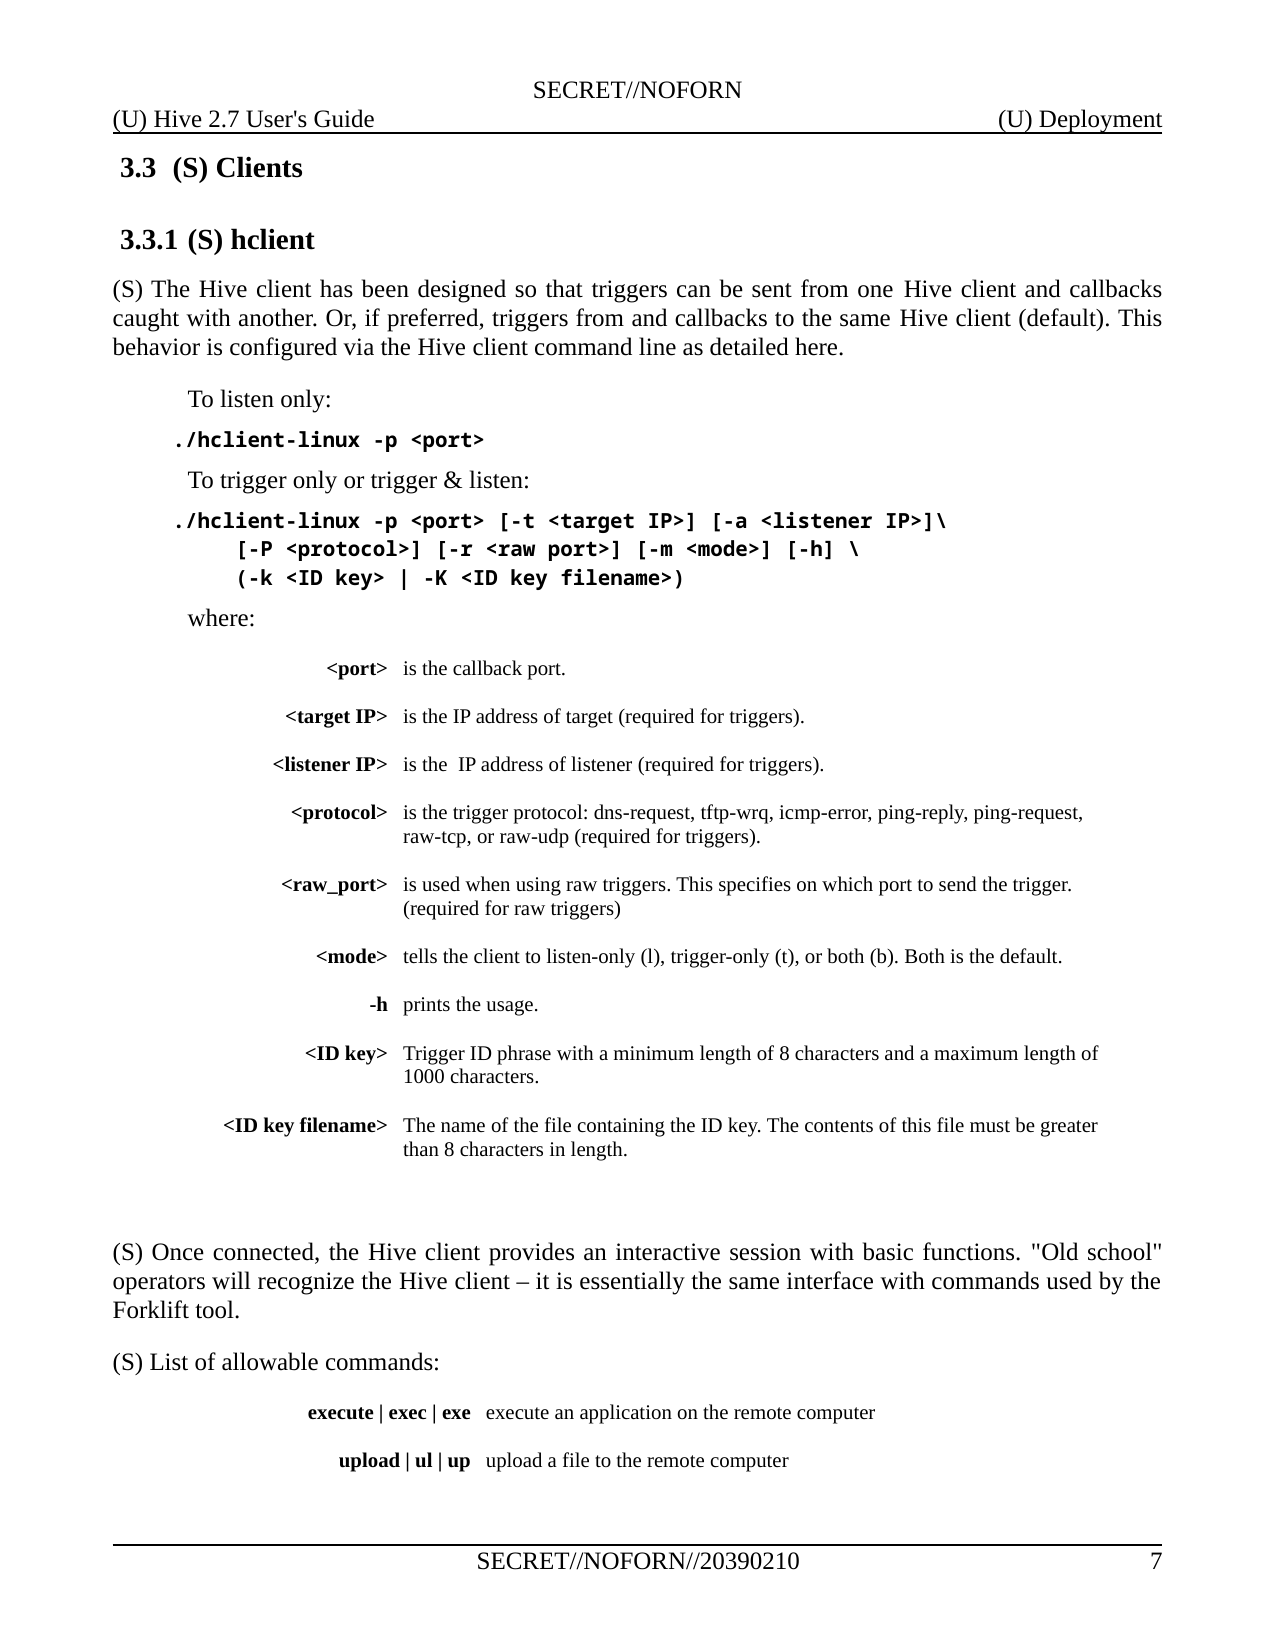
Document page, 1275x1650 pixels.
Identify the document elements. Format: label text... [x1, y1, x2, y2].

table_cell is the trigger protocol: dns‑request, tftp‑wrq, icmp‑error, ping‑reply, ping‑request, raw‑tcp, or raw‑udp (required for triggers). [395, 788, 1110, 860]
table_cell <protocol> [165, 788, 395, 860]
table_header execute | exec | exe [165, 1388, 478, 1436]
subtitle (S) Clients [112, 150, 1162, 183]
table_header is the callback port. [395, 644, 1110, 692]
text To listen only: [187, 384, 1162, 413]
table_cell <raw_port> [165, 860, 395, 932]
table_cell <target IP> [165, 692, 395, 740]
table_cell upload | ul | up [165, 1436, 478, 1484]
text To trigger only or trigger & listen: [187, 465, 1162, 494]
text [-P <protocol>] [-r <raw port>] [-m <mode>] [-h] \ [142, 534, 1132, 563]
subtitle (S) hclient [112, 222, 1162, 256]
table_cell is the IP address of listener (required for triggers). [395, 740, 1110, 788]
text (S) List of allowable commands: [112, 1347, 1162, 1376]
table_cell prints the usage. [395, 980, 1110, 1028]
table_cell <ID key filename> [165, 1101, 395, 1173]
table_cell <listener IP> [165, 740, 395, 788]
text ./hclient-linux -p <port> [-t <target IP>] [-a <listener IP>]\ [142, 506, 1132, 534]
text (S) The Hive client has been designed so that triggers can be sent from one Hive client and callbacks caught with another. Or, if preferred, triggers from and callbacks to the same Hive client (default). This behavior is configured via the Hive client command line as detailed here. [112, 274, 1162, 360]
text ./hclient-linux -p <port> [142, 425, 1132, 453]
text where: [187, 603, 1162, 632]
text (-k <ID key> | -K <ID key filename>) [142, 563, 1132, 591]
table_cell Trigger ID phrase with a minimum length of 8 characters and a maximum length of 1000 characters. [395, 1029, 1110, 1101]
table_cell <mode> [165, 933, 395, 980]
table_header <port> [165, 644, 395, 692]
table_cell is the IP address of target (required for triggers). [395, 692, 1110, 740]
text (S) Once connected, the Hive client provides an interactive session with basic functions. "Old school" operators will recognize the Hive client – it is essentially the same interface with commands used by the Forklift tool. [112, 1237, 1162, 1323]
table_cell The name of the file containing the ID key. The contents of this file must be greater than 8 characters in length. [395, 1101, 1110, 1173]
table_header execute an application on the remote computer [478, 1388, 1110, 1436]
table_cell tells the client to listen-only (l), trigger-only (t), or both (b). Both is the default. [395, 933, 1110, 980]
table_cell is used when using raw triggers. This specifies on which port to send the trigger. (required for raw triggers) [395, 860, 1110, 932]
table_cell upload a file to the remote computer [478, 1436, 1110, 1484]
table_cell <ID key> [165, 1029, 395, 1101]
table_cell -h [165, 980, 395, 1028]
